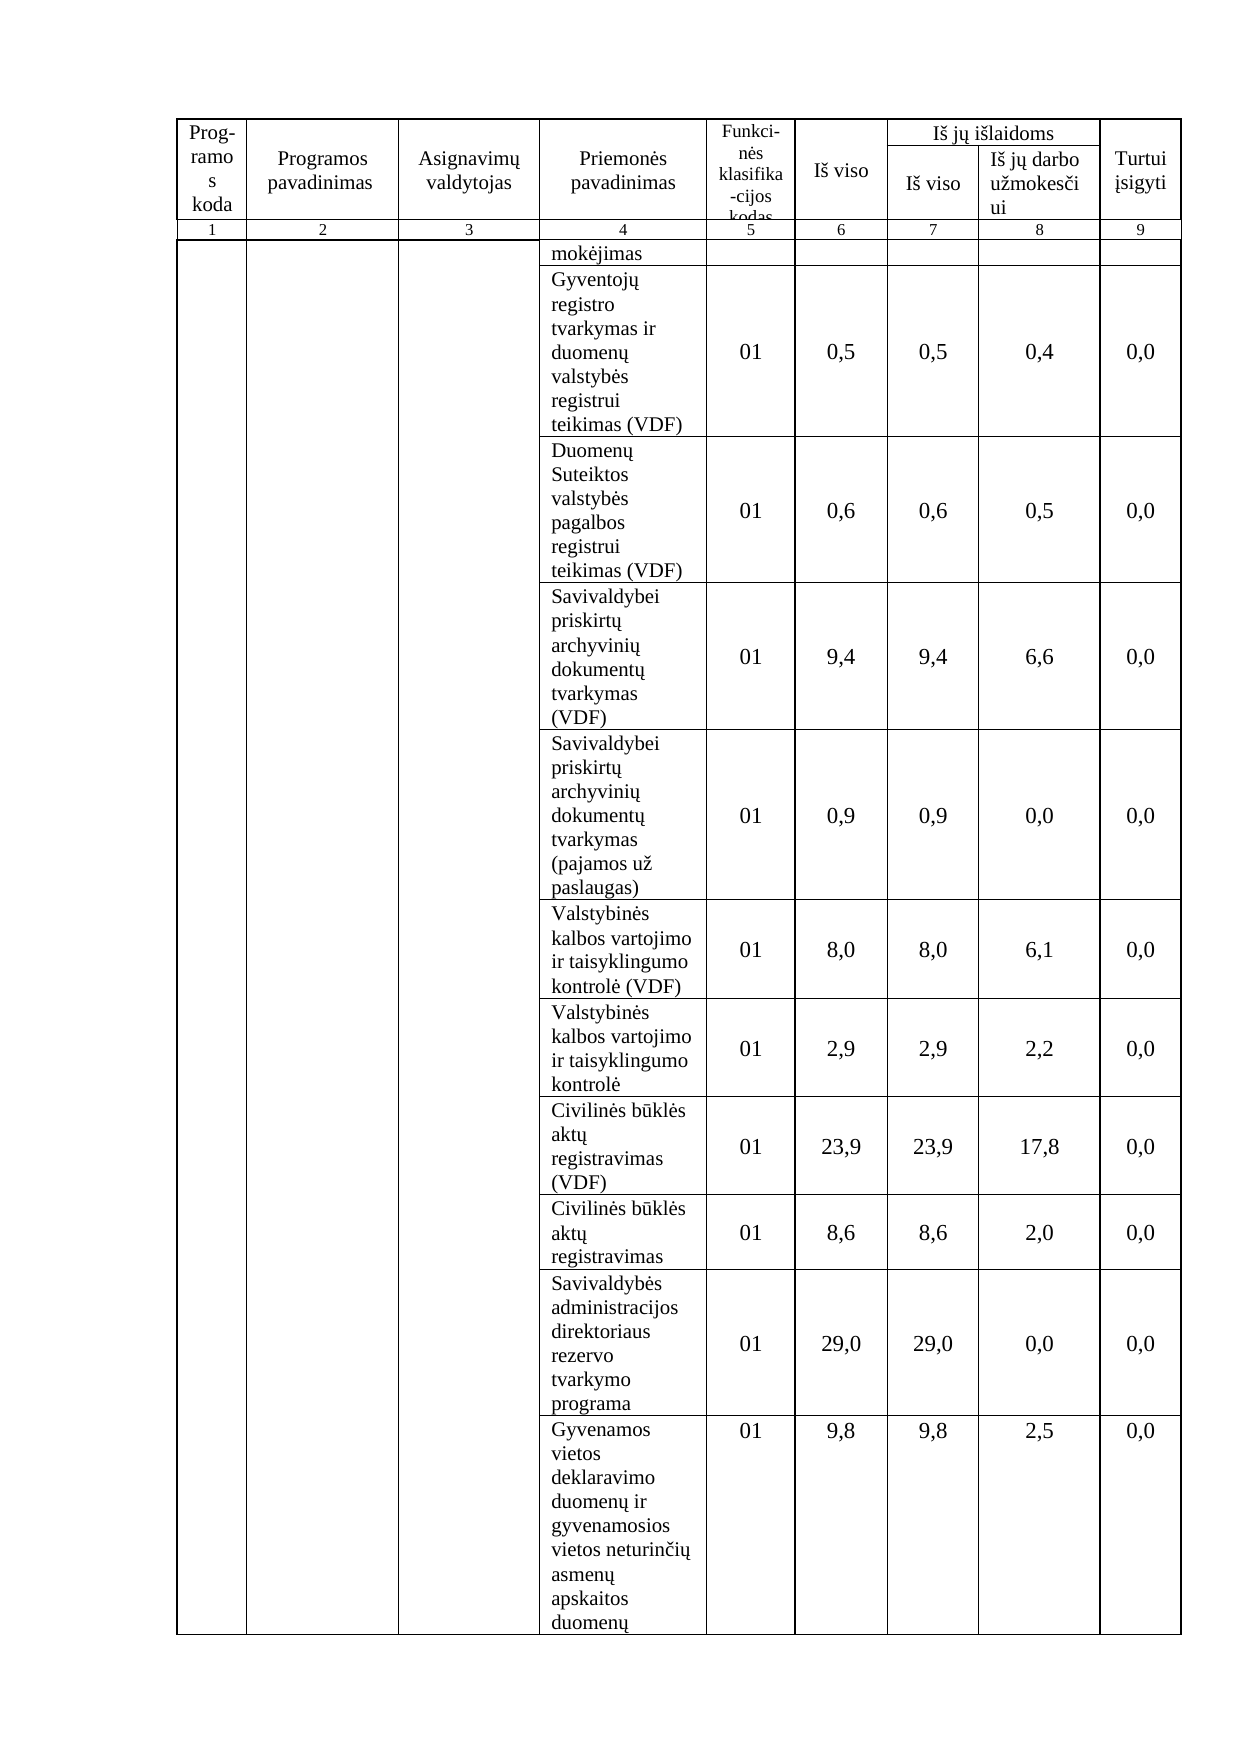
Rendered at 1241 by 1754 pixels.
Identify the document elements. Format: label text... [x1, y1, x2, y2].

table_cell 01 [707, 900, 794, 998]
table_cell 01 [707, 1195, 794, 1268]
table_cell Savivaldybei priskirtų archyvinių dokumentų tvarkymas (pajamos už paslaugas) [540, 730, 706, 899]
table_cell 0,9 [888, 730, 978, 899]
table_cell 01 [707, 437, 794, 582]
table_cell 01 [707, 583, 794, 729]
table_cell 6,1 [979, 900, 1099, 998]
table_cell Valstybinės kalbos vartojimo ir taisyklingumo kontrolė (VDF) [540, 900, 706, 998]
table_cell 2,9 [888, 999, 978, 1096]
table_cell 0,0 [1101, 730, 1180, 899]
table_cell 01 [707, 1097, 794, 1194]
table_cell 0,4 [979, 266, 1099, 436]
table_cell 7 [888, 220, 978, 239]
table_cell 0,0 [979, 730, 1099, 899]
table_cell 8,0 [888, 900, 978, 998]
table_cell 2 [247, 220, 398, 239]
table_cell 0,0 [1101, 1416, 1180, 1634]
table_header Iš jų išlaidoms [888, 120, 1099, 145]
table_cell [707, 240, 794, 265]
table_header Asignavimų valdytojas [399, 120, 539, 219]
table_cell 0,0 [1101, 1270, 1180, 1415]
table_cell 9,8 [888, 1416, 978, 1634]
table_cell 0,5 [796, 266, 887, 436]
table_cell 0,0 [1101, 583, 1180, 729]
table_cell 0,0 [979, 1270, 1099, 1415]
table_cell [888, 240, 978, 265]
table_cell 2,9 [796, 999, 887, 1096]
table_cell Civilinės būklės aktų registravimas [540, 1195, 706, 1268]
table_cell 01 [707, 730, 794, 899]
table_cell 4 [540, 220, 706, 239]
table_header Prog-ramos kodas [178, 120, 246, 219]
table_header Programos pavadinimas [247, 120, 398, 219]
table_cell Civilinės būklės aktų registravimas (VDF) [540, 1097, 706, 1194]
table_cell 6,6 [979, 583, 1099, 729]
table_cell mokėjimas [540, 240, 706, 265]
table_cell 0,0 [1101, 1195, 1180, 1268]
table_cell 3 [399, 220, 539, 239]
table_cell Iš jų darbo užmokesčiui [979, 146, 1099, 219]
table_cell [399, 241, 539, 1634]
table_cell Gyventojų registro tvarkymas ir duomenų valstybės registrui teikimas (VDF) [540, 266, 706, 436]
table_cell 01 [707, 266, 794, 436]
table_cell 5 [707, 220, 794, 239]
table_cell 0,5 [979, 437, 1099, 582]
table_header Turtui įsigyti [1101, 120, 1180, 219]
table_cell 0,0 [1101, 999, 1180, 1096]
table_cell [178, 241, 246, 1634]
table_cell 8,0 [796, 900, 887, 998]
table_header Priemonės pavadinimas [540, 120, 706, 219]
table_cell Savivaldybės administracijos direktoriaus rezervo tvarkymo programa [540, 1270, 706, 1415]
table_cell 29,0 [888, 1270, 978, 1415]
table_cell 01 [707, 1416, 794, 1634]
table_cell 0,0 [1101, 437, 1180, 582]
table_cell 01 [707, 1270, 794, 1415]
table_cell 2,5 [979, 1416, 1099, 1634]
table_cell 0,6 [888, 437, 978, 582]
table_cell 0,9 [796, 730, 887, 899]
table_cell 8,6 [888, 1195, 978, 1268]
table_cell 6 [796, 220, 887, 239]
table_header Funkci-nės klasifika-cijos kodas [707, 120, 794, 219]
table_cell 23,9 [888, 1097, 978, 1194]
table_cell 0,0 [1101, 1097, 1180, 1194]
table_cell [1101, 240, 1180, 265]
table_cell 0,0 [1101, 900, 1180, 998]
table_cell [979, 240, 1099, 265]
table_header Iš viso [796, 120, 887, 219]
table_cell 9,4 [888, 583, 978, 729]
table_cell 23,9 [796, 1097, 887, 1194]
table_cell Iš viso [888, 146, 978, 219]
table_cell 29,0 [796, 1270, 887, 1415]
table_cell 17,8 [979, 1097, 1099, 1194]
table_cell 0,6 [796, 437, 887, 582]
table_cell 9,8 [796, 1416, 887, 1634]
table_cell 0,5 [888, 266, 978, 436]
table_cell 8 [979, 220, 1099, 239]
table_cell 9 [1101, 220, 1181, 239]
table_cell 8,6 [796, 1195, 887, 1268]
table_cell [796, 240, 887, 265]
table_cell Savivaldybei priskirtų archyvinių dokumentų tvarkymas (VDF) [540, 583, 706, 729]
table_cell [247, 241, 398, 1634]
table_cell 1 [178, 220, 246, 239]
table_cell 2,0 [979, 1195, 1099, 1268]
table_cell Valstybinės kalbos vartojimo ir taisyklingumo kontrolė [540, 999, 706, 1096]
table_cell Gyvenamos vietos deklaravimo duomenų ir gyvenamosios vietos neturinčių asmenų apskaitos duomenų [540, 1416, 706, 1634]
table_cell 0,0 [1101, 266, 1180, 436]
table_cell 2,2 [979, 999, 1099, 1096]
table_cell Duomenų Suteiktos valstybės pagalbos registrui teikimas (VDF) [540, 437, 706, 582]
table_cell 01 [707, 999, 794, 1096]
table_cell 9,4 [796, 583, 887, 729]
